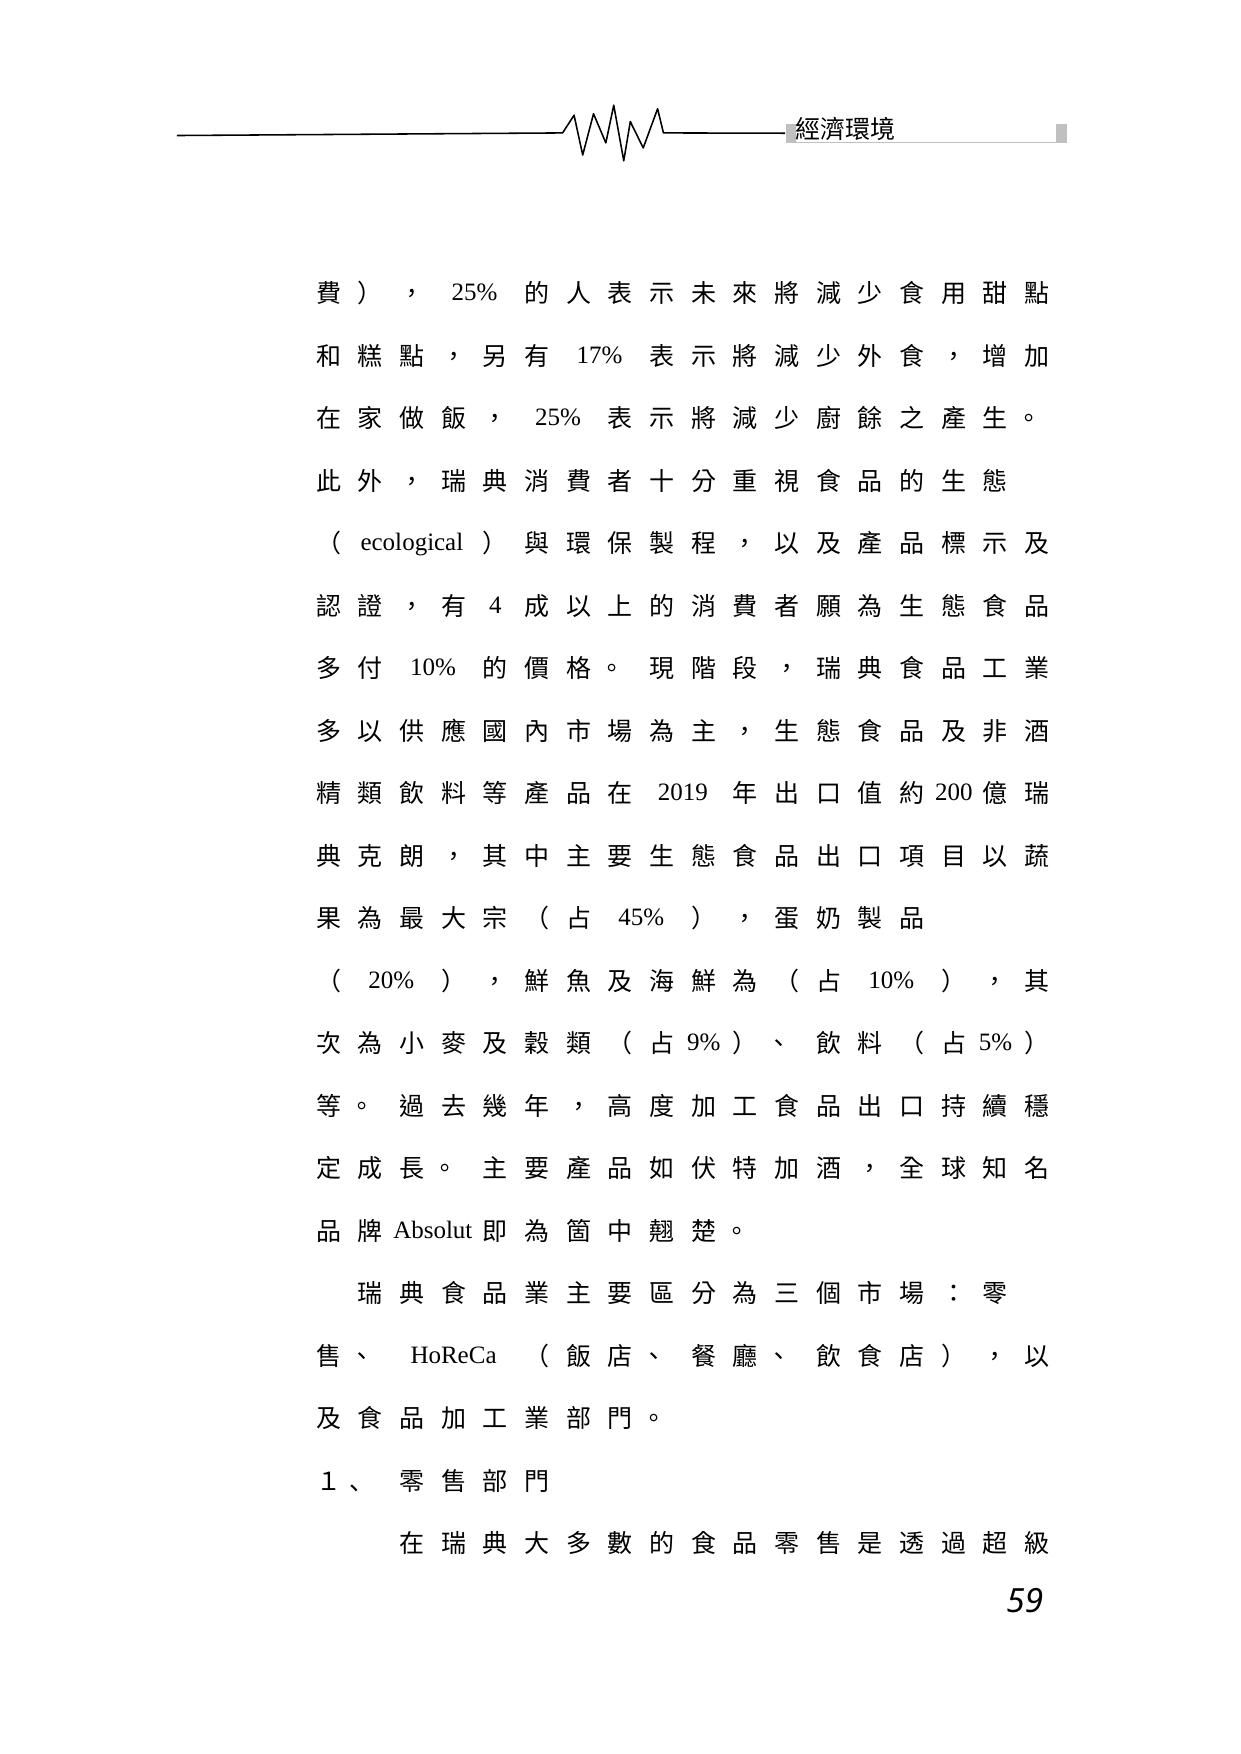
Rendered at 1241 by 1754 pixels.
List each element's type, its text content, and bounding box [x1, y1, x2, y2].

text １、零售部門 [281, 1438, 1058, 1500]
text 費），25%的人表示未來將減少食用甜點和糕點，另有17%表示將減少外食，增加在家做飯，25%表示將減少廚餘之產生。此外，瑞典消費者十分重視食品的生態（ecological）與環保製程，以及產品標示及認證，有4成以上的消費者願為生態食品多付10%的價格。現階段，瑞典食品工業多以供應國內市場為主，生態食品及非酒精類飲料等產品在2019年出口值約200億瑞典克朗，其中主要生態食品出口項目以蔬果為最大宗（占45%），蛋奶製品（20%），鮮魚及海鮮為（占10%），其次為小麥及穀類（占9%）、飲料（占5%）等。過去幾年，高度加工食品出口持續穩定成長。主要產品如伏特加酒，全球知名品牌Absolut即為箇中翹楚。 [281, 250, 1058, 1250]
text 在瑞典大多數的食品零售是透過超級 [330, 1500, 1058, 1563]
text 瑞典食品業主要區分為三個市場：零售、HoReCa（飯店、餐廳、飲食店），以及食品加工業部門。 [281, 1250, 1058, 1438]
